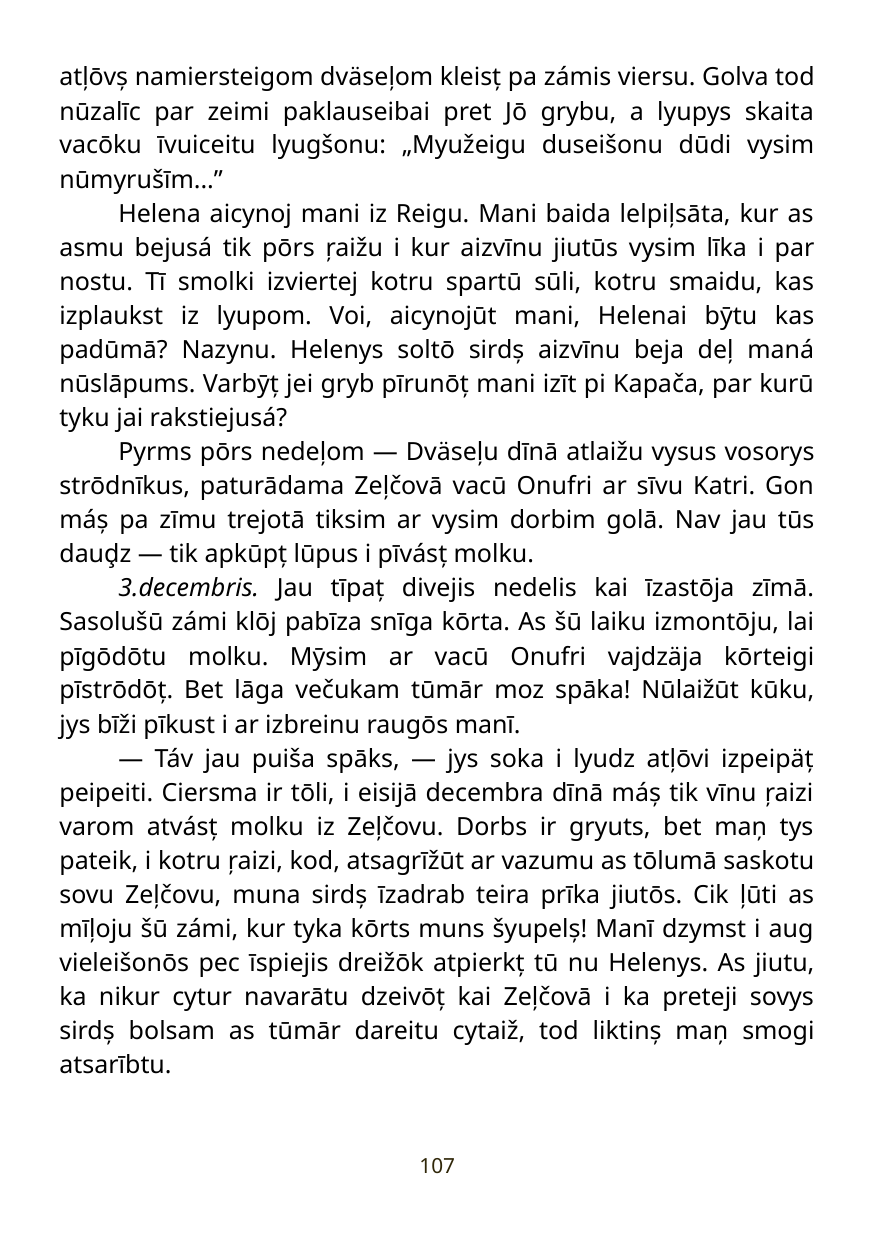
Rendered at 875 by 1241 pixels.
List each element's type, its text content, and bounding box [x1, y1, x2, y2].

text Helena aicynoj mani iz Reigu. Mani baida lelpiļsāta, kur as asmu bejusá tik pōrs ŗaižu i kur aizvīnu jiutūs vysim līka i par nostu. Tī smolki izviertej kotru spartū sūli, kotru smaidu, kas izplaukst iz lyupom. Voi, aicynojūt mani, Helenai bȳtu kas padūmā? Nazynu. Helenys soltō sirdș aizvīnu beja deļ maná nūslāpums. Varbȳț jei gryb pīrunōț mani izīt pi Kapača, par kurū tyku jai rakstiejusá? [59, 195, 815, 434]
text 3.decembris. Jau tīpaț divejis nedelis kai īzastōja zīmā. Sasolušū zámi klōj pabīza snīga kōrta. As šū laiku izmontōju, lai pīgōdōtu molku. Mȳsim ar vacū Onufri vajdzäja kōrteigi pīstrōdōț. Bet lāga večukam tūmār moz spāka! Nūlaižūt kūku, jys bīži pīkust i ar izbreinu raugōs manī. [59, 570, 815, 740]
text Pyrms pōrs nedeļom — Dväseļu dīnā atlaižu vysus vosorys strōdnīkus, paturādama Zeļčovā vacū Onufri ar sīvu Katri. Gon máș pa zīmu trejotā tiksim ar vysim dorbim golā. Nav jau tūs dauḑz — tik apkūpț lūpus i pīvásț molku. [59, 434, 815, 570]
text atļōvș namiersteigom dväseļom kleisț pa zámis viersu. Golva tod nūzalīc par zeimi paklauseibai pret Jō grybu, a lyupys skaita vacōku īvuiceitu lyugšonu: „Myužeigu duseišonu dūdi vysim nūmyrušīm...” [59, 59, 815, 195]
text — Táv jau puiša spāks, — jys soka i lyudz atļōvi izpeipäț peipeiti. Ciersma ir tōli, i eisijā decembra dīnā máș tik vīnu ŗaizi varom atvásț molku iz Zeļčovu. Dorbs ir gryuts, bet maņ tys pateik, i kotru ŗaizi, kod, atsagrīžūt ar vazumu as tōlumā saskotu sovu Zeļčovu, muna sirdș īzadrab teira prīka jiutōs. Cik ļūti as mīļoju šū zámi, kur tyka kōrts muns šyupelș! Manī dzymst i aug vieleišonōs pec īspiejis dreižōk atpierkț tū nu Helenys. As jiutu, ka nikur cytur navarātu dzeivōț kai Zeļčovā i ka preteji sovys sirdș bolsam as tūmār dareitu cytaiž, tod liktinș maņ smogi atsarībtu. [59, 740, 815, 1081]
